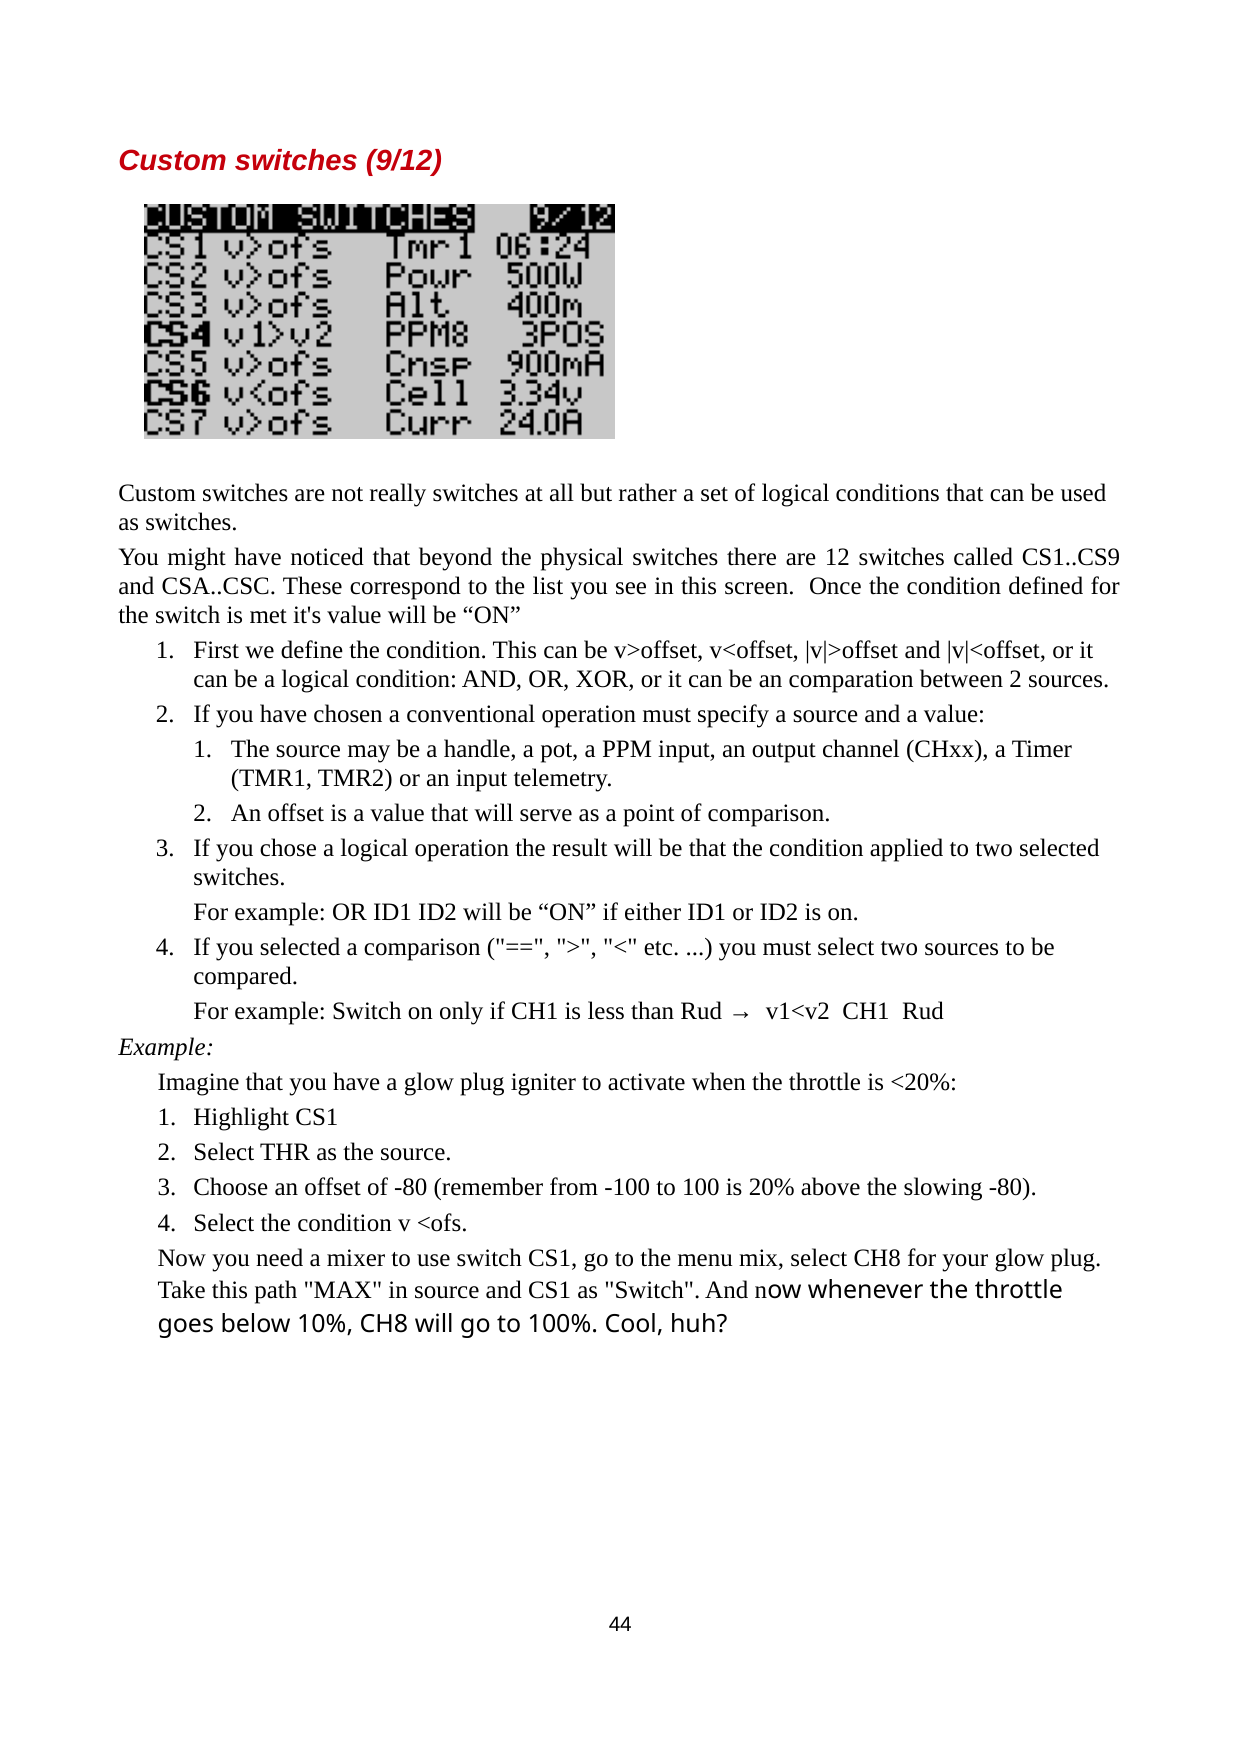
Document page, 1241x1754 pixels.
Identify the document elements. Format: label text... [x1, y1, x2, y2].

picture [144, 204, 615, 439]
list For example: Switch on only if CH1 is less than Rud → v1<v2 CH1 Rud [156, 996, 1122, 1025]
list First we define the condition. This can be v>offset, v<offset, |v|>offset and |v|<offset, or it can be a logical condition: AND, OR, XOR, or it can be an comparation between 2 sources. [156, 635, 1122, 692]
list Choose an offset of -80 (remember from -100 to 100 is 20% above the slowing -80). [157, 1172, 1122, 1201]
text Now you need a mixer to use switch CS1, go to the menu mix, select CH8 for your glow plug. Take this path "MAX" in source and CS1 as "Switch". And now whenever the throttle goes below 10%, CH8 will go to 100%. Cool, huh? [157, 1243, 1122, 1340]
text Custom switches are not really switches at all but rather a set of logical conditions that can be used as switches. [118, 478, 1122, 536]
list The source may be a handle, a pot, a PPM input, an output channel (CHxx), a Timer (TMR1, TMR2) or an input telemetry. [193, 734, 1122, 792]
text You might have noticed that beyond the physical switches there are 12 switches called CS1..CS9 and CSA..CSC. These correspond to the list you see in this screen. Once the condition defined for the switch is met it's value will be “ON” [118, 542, 1122, 628]
list If you have chosen a conventional operation must specify a source and a value: [156, 699, 1122, 728]
list Highlight CS1 [157, 1102, 1122, 1131]
text Example: [118, 1032, 1122, 1060]
list Select the condition v <ofs. [157, 1208, 1122, 1236]
text Imagine that you have a glow plug igniter to activate when the throttle is <20%: [157, 1067, 1122, 1096]
list An offset is a value that will serve as a point of comparison. [193, 798, 1122, 827]
list For example: OR ID1 ID2 will be “ON” if either ID1 or ID2 is on. [156, 897, 1122, 926]
list If you chose a logical operation the result will be that the condition applied to two selected switches. [156, 833, 1122, 891]
list Select THR as the source. [157, 1137, 1122, 1166]
subtitle Custom switches (9/12) [118, 143, 1122, 177]
list If you selected a comparison ("==", ">", "<" etc. ...) you must select two sources to be compared. [156, 932, 1122, 990]
